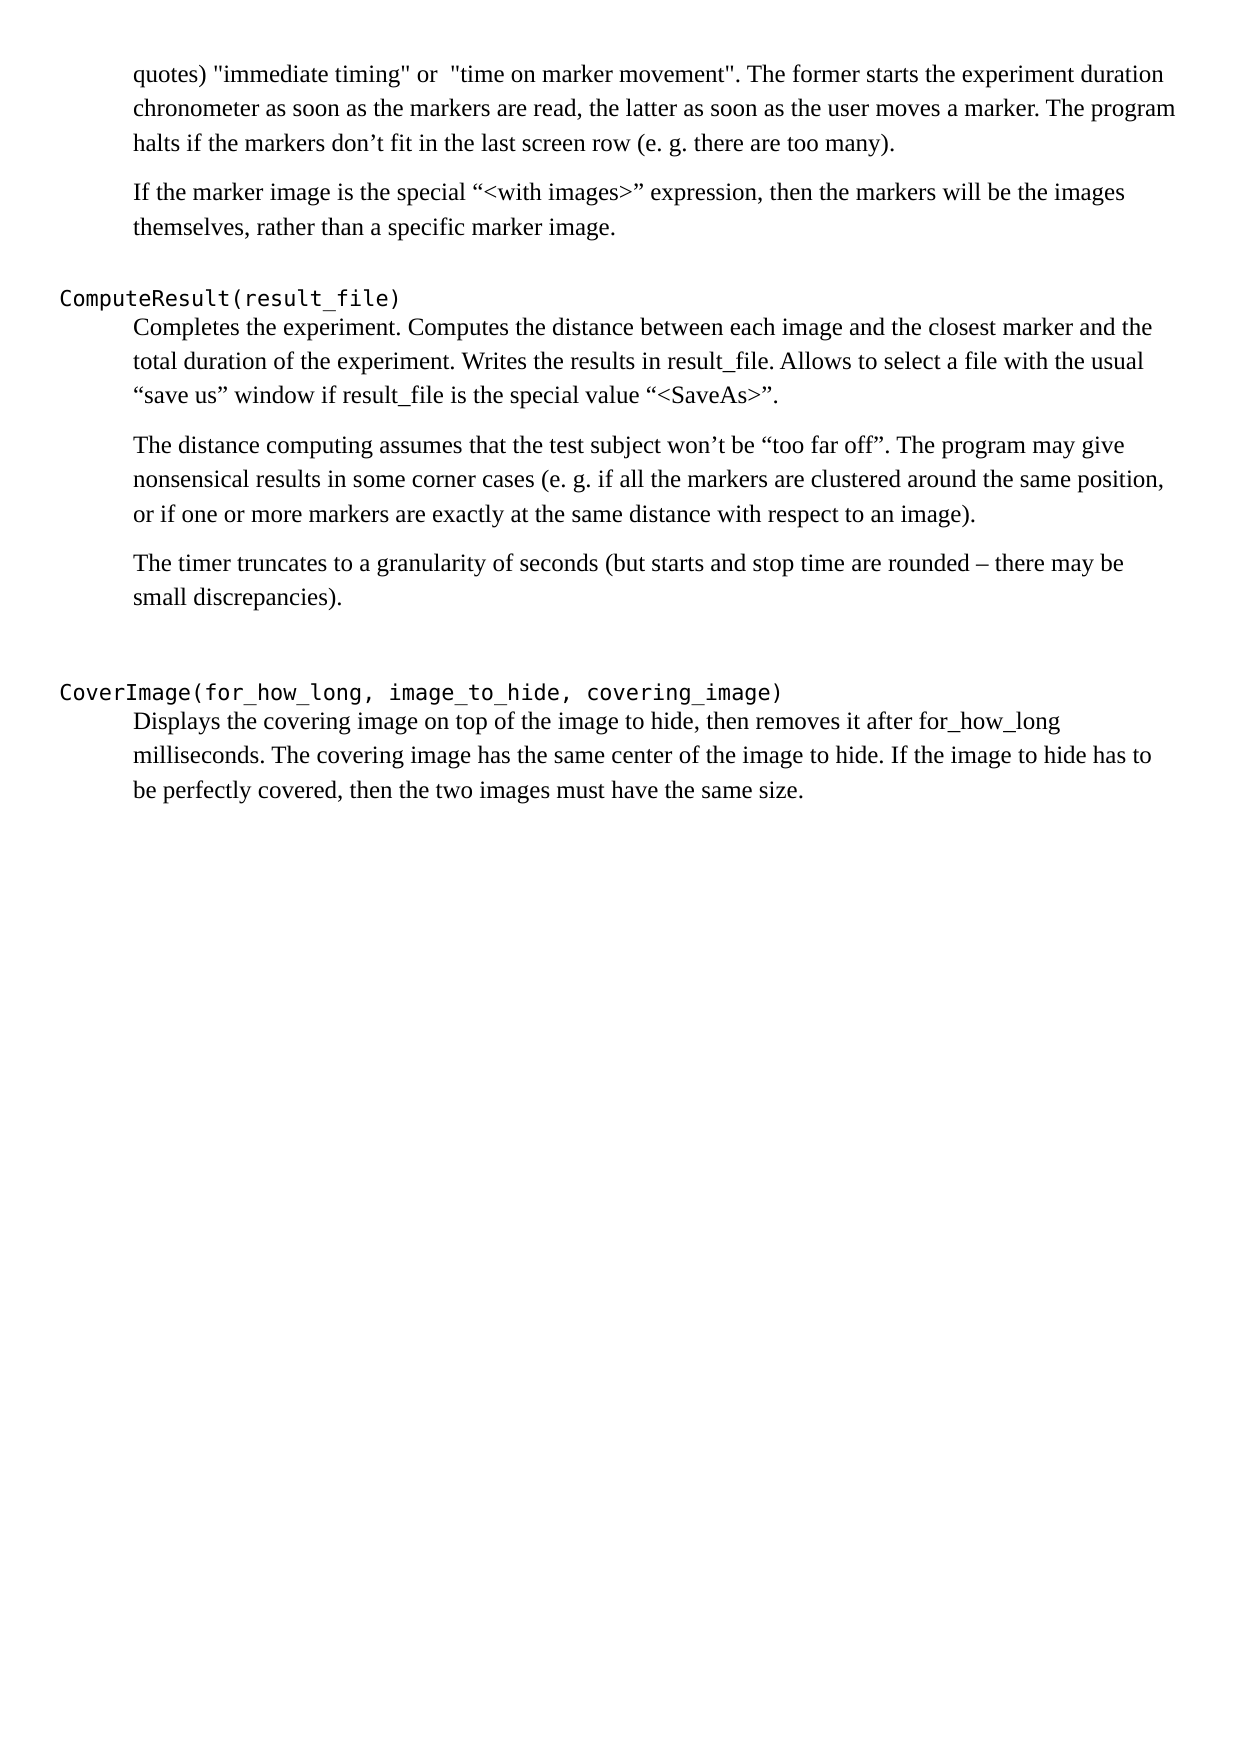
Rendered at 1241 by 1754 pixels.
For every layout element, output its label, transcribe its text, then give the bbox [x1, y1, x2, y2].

text CoverImage(for_how_long, image_to_hide, covering_image) [59, 680, 1181, 706]
text The timer truncates to a granularity of seconds (but starts and stop time are rounded – there may be small discrepancies). [133, 548, 1181, 611]
text quotes) "immediate timing" or "time on marker movement". The former starts the experiment duration chronometer as soon as the markers are read, the latter as soon as the user moves a marker. The program halts if the markers don’t fit in the last screen row (e. g. there are too many). [133, 59, 1181, 157]
text The distance computing assumes that the test subject won’t be “too far off”. The program may give nonsensical results in some corner cases (e. g. if all the markers are clustered around the same position, or if one or more markers are exactly at the same distance with respect to an image). [133, 430, 1181, 527]
text If the marker image is the special “<with images>” expression, then the markers will be the images themselves, rather than a specific marker image. [133, 177, 1181, 240]
text Completes the experiment. Computes the distance between each image and the closest marker and the total duration of the experiment. Writes the results in result_file. Allows to select a file with the usual “save us” window if result_file is the special value “<SaveAs>”. [133, 312, 1181, 409]
text Displays the covering image on top of the image to hide, then removes it after for_how_long milliseconds. The covering image has the same center of the image to hide. If the image to hide has to be perfectly covered, then the two images must have the same size. [133, 706, 1181, 803]
text ComputeResult(result_file) [59, 286, 1181, 312]
